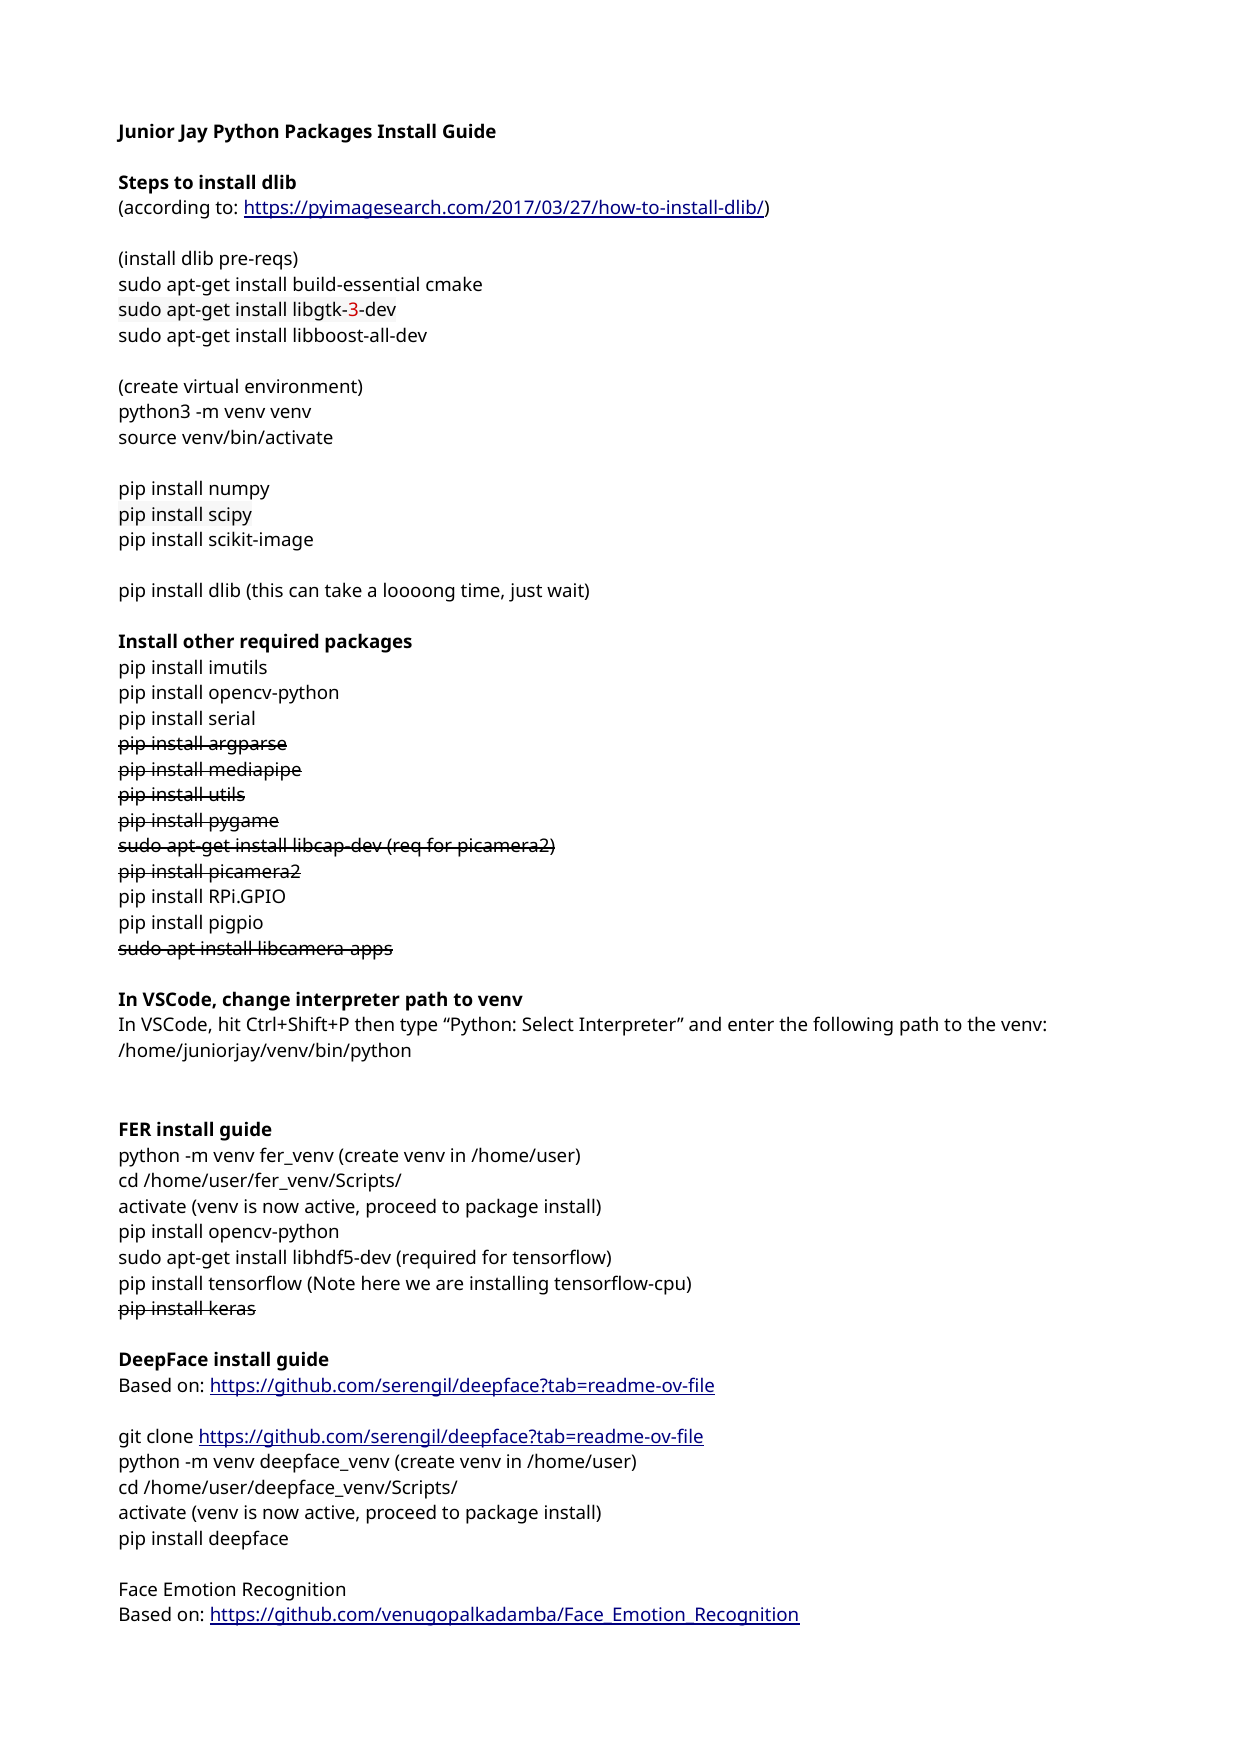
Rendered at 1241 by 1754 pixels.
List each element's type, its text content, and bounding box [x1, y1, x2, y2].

text sudo apt-get install libgtk-3-dev [118, 297, 1122, 322]
text Based on: https://github.com/serengil/deepface?tab=readme-ov-file [118, 1372, 1122, 1397]
text pip install deepface [118, 1525, 1122, 1551]
text In VSCode, hit Ctrl+Shift+P then type “Python: Select Interpreter” and enter the following path to the venv: /home/juniorjay/venv/bin/python [118, 1011, 1122, 1062]
text sudo apt-get install libhdf5-dev (required for tensorflow) [118, 1244, 1122, 1270]
text sudo apt-get install libboost-all-dev [118, 322, 1122, 348]
text (install dlib pre-reqs) [118, 246, 1122, 271]
text FER install guide [118, 1117, 1122, 1142]
text pip install pygame [118, 807, 1122, 833]
text pip install dlib (this can take a loooong time, just wait) [118, 577, 1122, 603]
text (according to: https://pyimagesearch.com/2017/03/27/how-to-install-dlib/) [118, 195, 1122, 220]
text pip install serial [118, 705, 1122, 731]
text Junior Jay Python Packages Install Guide [118, 118, 1122, 144]
text Based on: https://github.com/venugopalkadamba/Face_Emotion_Recognition [118, 1602, 1122, 1627]
text pip install utils [118, 782, 1122, 807]
text pip install picamera2 [118, 858, 1122, 884]
text pip install pigpio [118, 909, 1122, 935]
text pip install scikit-image [118, 526, 1122, 552]
text pip install keras [118, 1295, 1122, 1321]
text python3 -m venv venv [118, 399, 1122, 424]
text python -m venv deepface_venv (create venv in /home/user) [118, 1448, 1122, 1474]
text DeepFace install guide [118, 1346, 1122, 1372]
text source venv/bin/activate [118, 424, 1122, 450]
text cd /home/user/deepface_venv/Scripts/ [118, 1474, 1122, 1499]
text pip install opencv-python [118, 679, 1122, 705]
text pip install RPi.GPIO [118, 884, 1122, 909]
text In VSCode, change interpreter path to venv [118, 986, 1122, 1011]
text Install other required packages [118, 628, 1122, 654]
text activate (venv is now active, proceed to package install) [118, 1193, 1122, 1219]
text pip install mediapipe [118, 756, 1122, 782]
text pip install opencv-python [118, 1219, 1122, 1244]
text pip install numpy [118, 475, 1122, 501]
text sudo apt install libcamera-apps [118, 935, 1122, 960]
text pip install scipy [118, 501, 1122, 526]
text cd /home/user/fer_venv/Scripts/ [118, 1168, 1122, 1193]
text python -m venv fer_venv (create venv in /home/user) [118, 1142, 1122, 1168]
text activate (venv is now active, proceed to package install) [118, 1499, 1122, 1525]
text sudo apt-get install libcap-dev (req for picamera2) [118, 833, 1122, 858]
text (create virtual environment) [118, 373, 1122, 399]
text Steps to install dlib [118, 169, 1122, 195]
text sudo apt-get install build-essential cmake [118, 271, 1122, 297]
text git clone https://github.com/serengil/deepface?tab=readme-ov-file [118, 1423, 1122, 1448]
text pip install tensorflow (Note here we are installing tensorflow-cpu) [118, 1270, 1122, 1295]
text pip install argparse [118, 731, 1122, 756]
text pip install imutils [118, 654, 1122, 679]
text Face Emotion Recognition [118, 1576, 1122, 1602]
